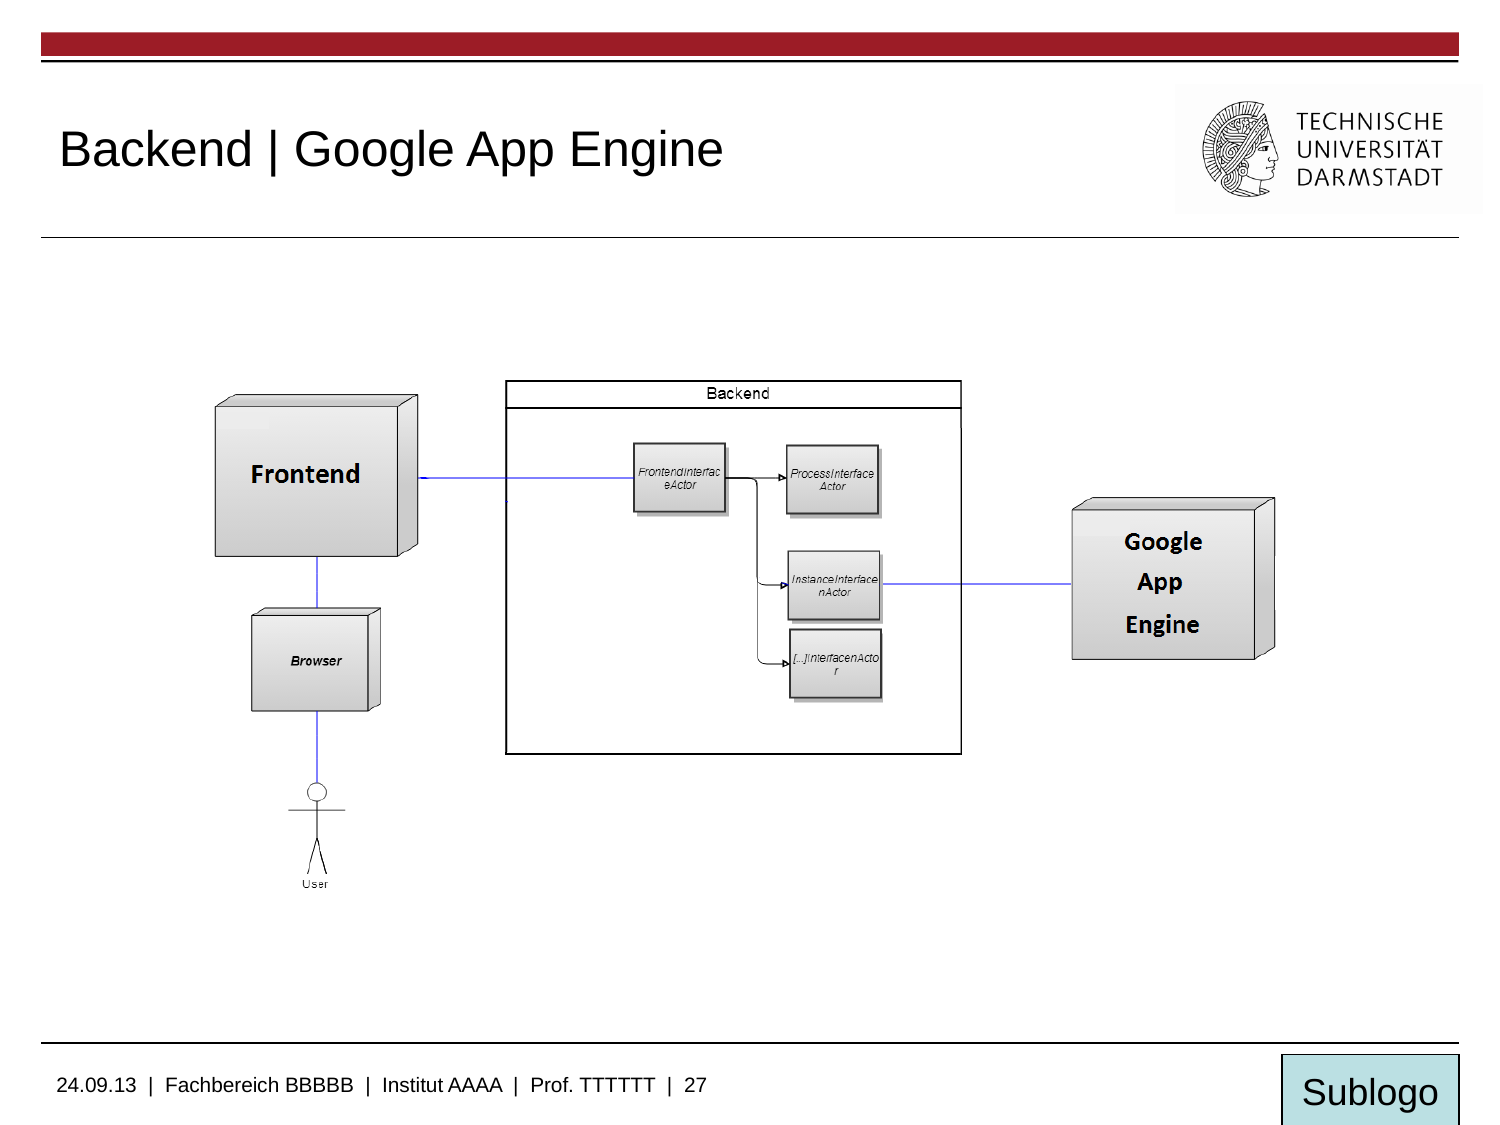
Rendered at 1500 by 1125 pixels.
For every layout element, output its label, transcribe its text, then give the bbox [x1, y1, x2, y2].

picture [177, 324, 1297, 934]
title Backend | Google App Engine [58, 80, 1149, 218]
picture [1175, 84, 1483, 214]
